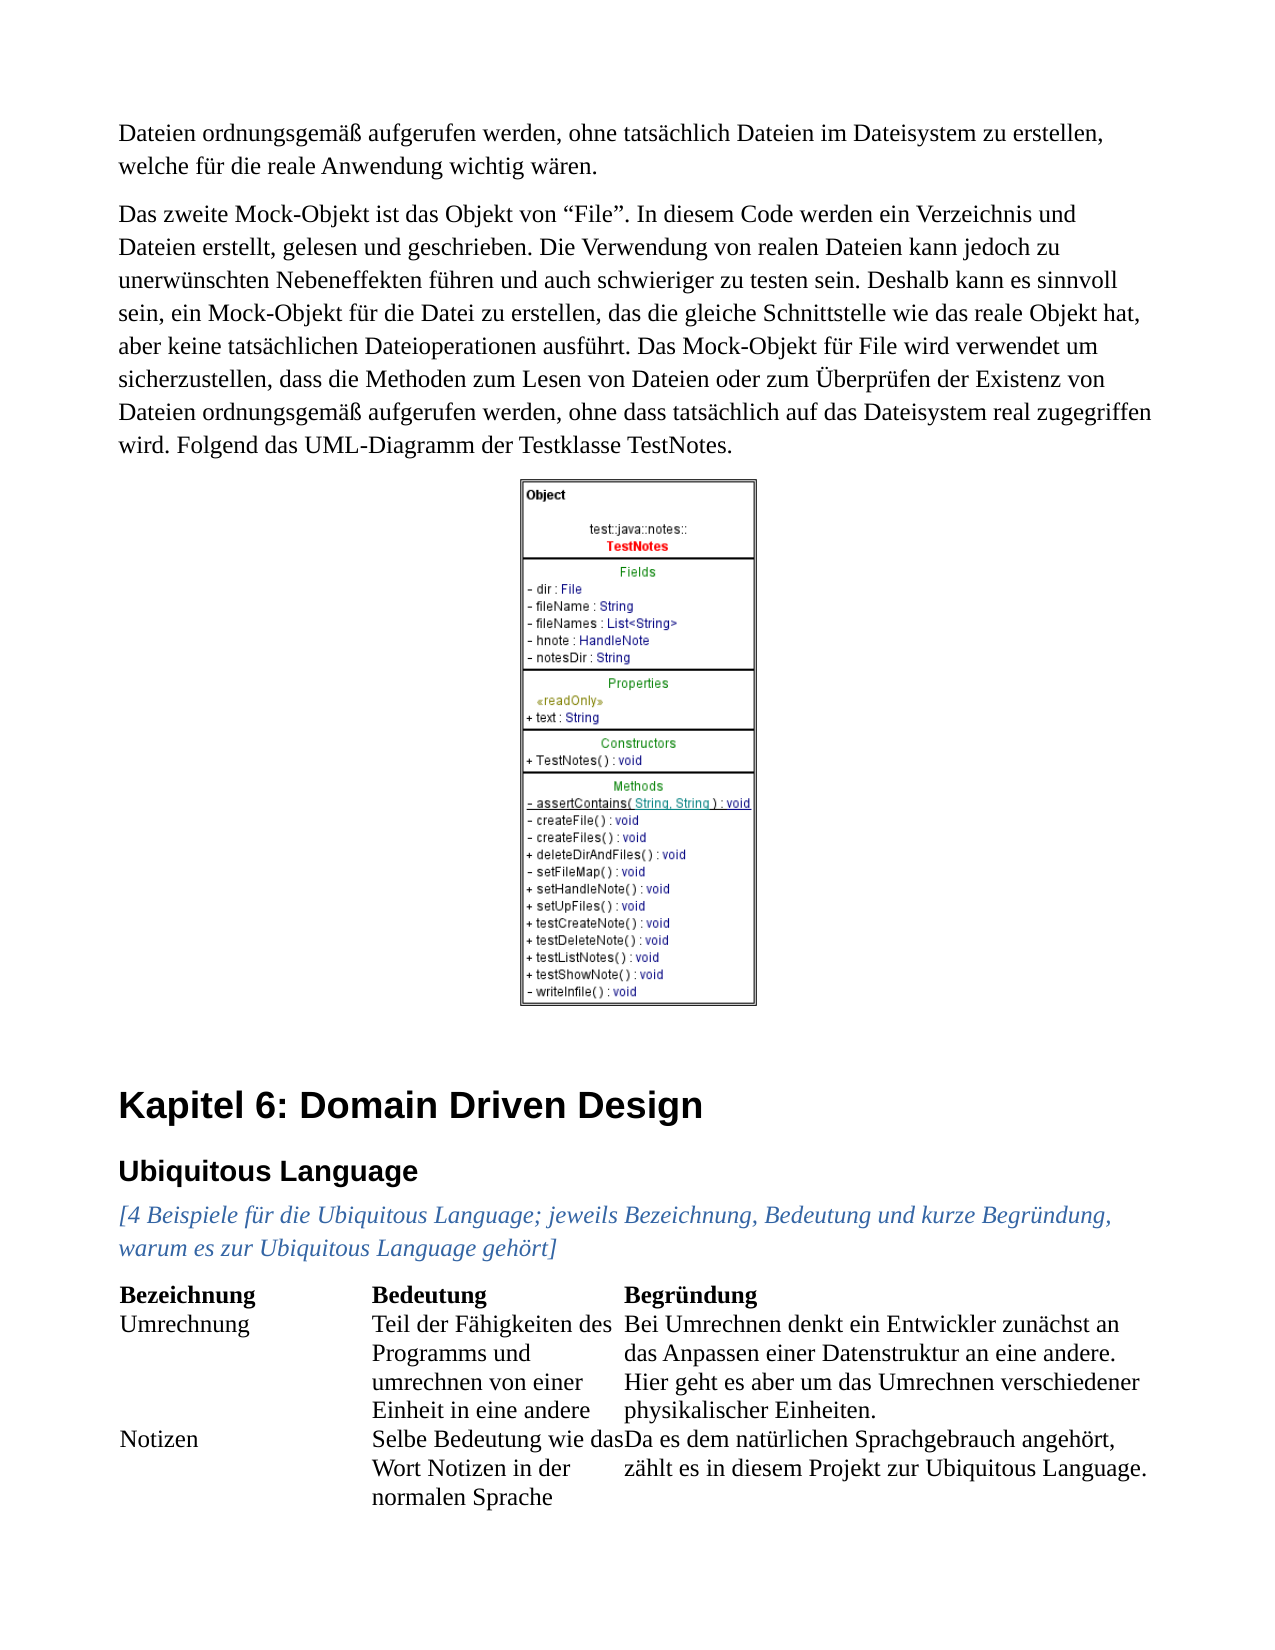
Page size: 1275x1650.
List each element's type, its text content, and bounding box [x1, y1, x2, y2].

table_header Bezeichnung [119, 1281, 372, 1309]
subtitle Kapitel 6: Domain Driven Design [118, 1083, 1157, 1127]
table_header Bedeutung [372, 1281, 624, 1309]
table_cell Selbe Bedeutung wie das Wort Notizen in der normalen Sprache [372, 1424, 624, 1511]
table_cell Bei Umrechnen denkt ein Entwickler zunächst an das Anpassen einer Datenstruktur an eine andere. Hier geht es aber um das Umrechnen verschiedener physikalischer Einheiten. [624, 1309, 1157, 1424]
table_cell Notizen [119, 1424, 372, 1511]
table_cell Umrechnung [119, 1309, 372, 1424]
subtitle Ubiquitous Language [118, 1154, 1157, 1187]
table_header Begründung [624, 1281, 1157, 1309]
text [4 Beispiele für die Ubiquitous Language; jeweils Bezeichnung, Bedeutung und kurze Begründung, warum es zur Ubiquitous Language gehört] [118, 1200, 1157, 1262]
text Das zweite Mock-Objekt ist das Objekt von “File”. In diesem Code werden ein Verzeichnis und Dateien erstellt, gelesen und geschrieben. Die Verwendung von realen Dateien kann jedoch zu unerwünschten Nebeneffekten führen und auch schwieriger zu testen sein. Deshalb kann es sinnvoll sein, ein Mock-Objekt für die Datei zu erstellen, das die gleiche Schnittstelle wie das reale Objekt hat, aber keine tatsächlichen Dateioperationen ausführt. Das Mock-Objekt für File wird verwendet um sicherzustellen, dass die Methoden zum Lesen von Dateien oder zum Überprüfen der Existenz von Dateien ordnungsgemäß aufgerufen werden, ohne dass tatsächlich auf das Dateisystem real zugegriffen wird. Folgend das UML-Diagramm der Testklasse TestNotes. [118, 199, 1157, 459]
table_cell Da es dem natürlichen Sprachgebrauch angehört, zählt es in diesem Projekt zur Ubiquitous Language. [624, 1424, 1157, 1511]
text Dateien ordnungsgemäß aufgerufen werden, ohne tatsächlich Dateien im Dateisystem zu erstellen, welche für die reale Anwendung wichtig wären. [118, 118, 1157, 180]
picture [516, 476, 759, 1007]
table_cell Teil der Fähigkeiten des Programms und umrechnen von einer Einheit in eine andere [372, 1309, 624, 1424]
